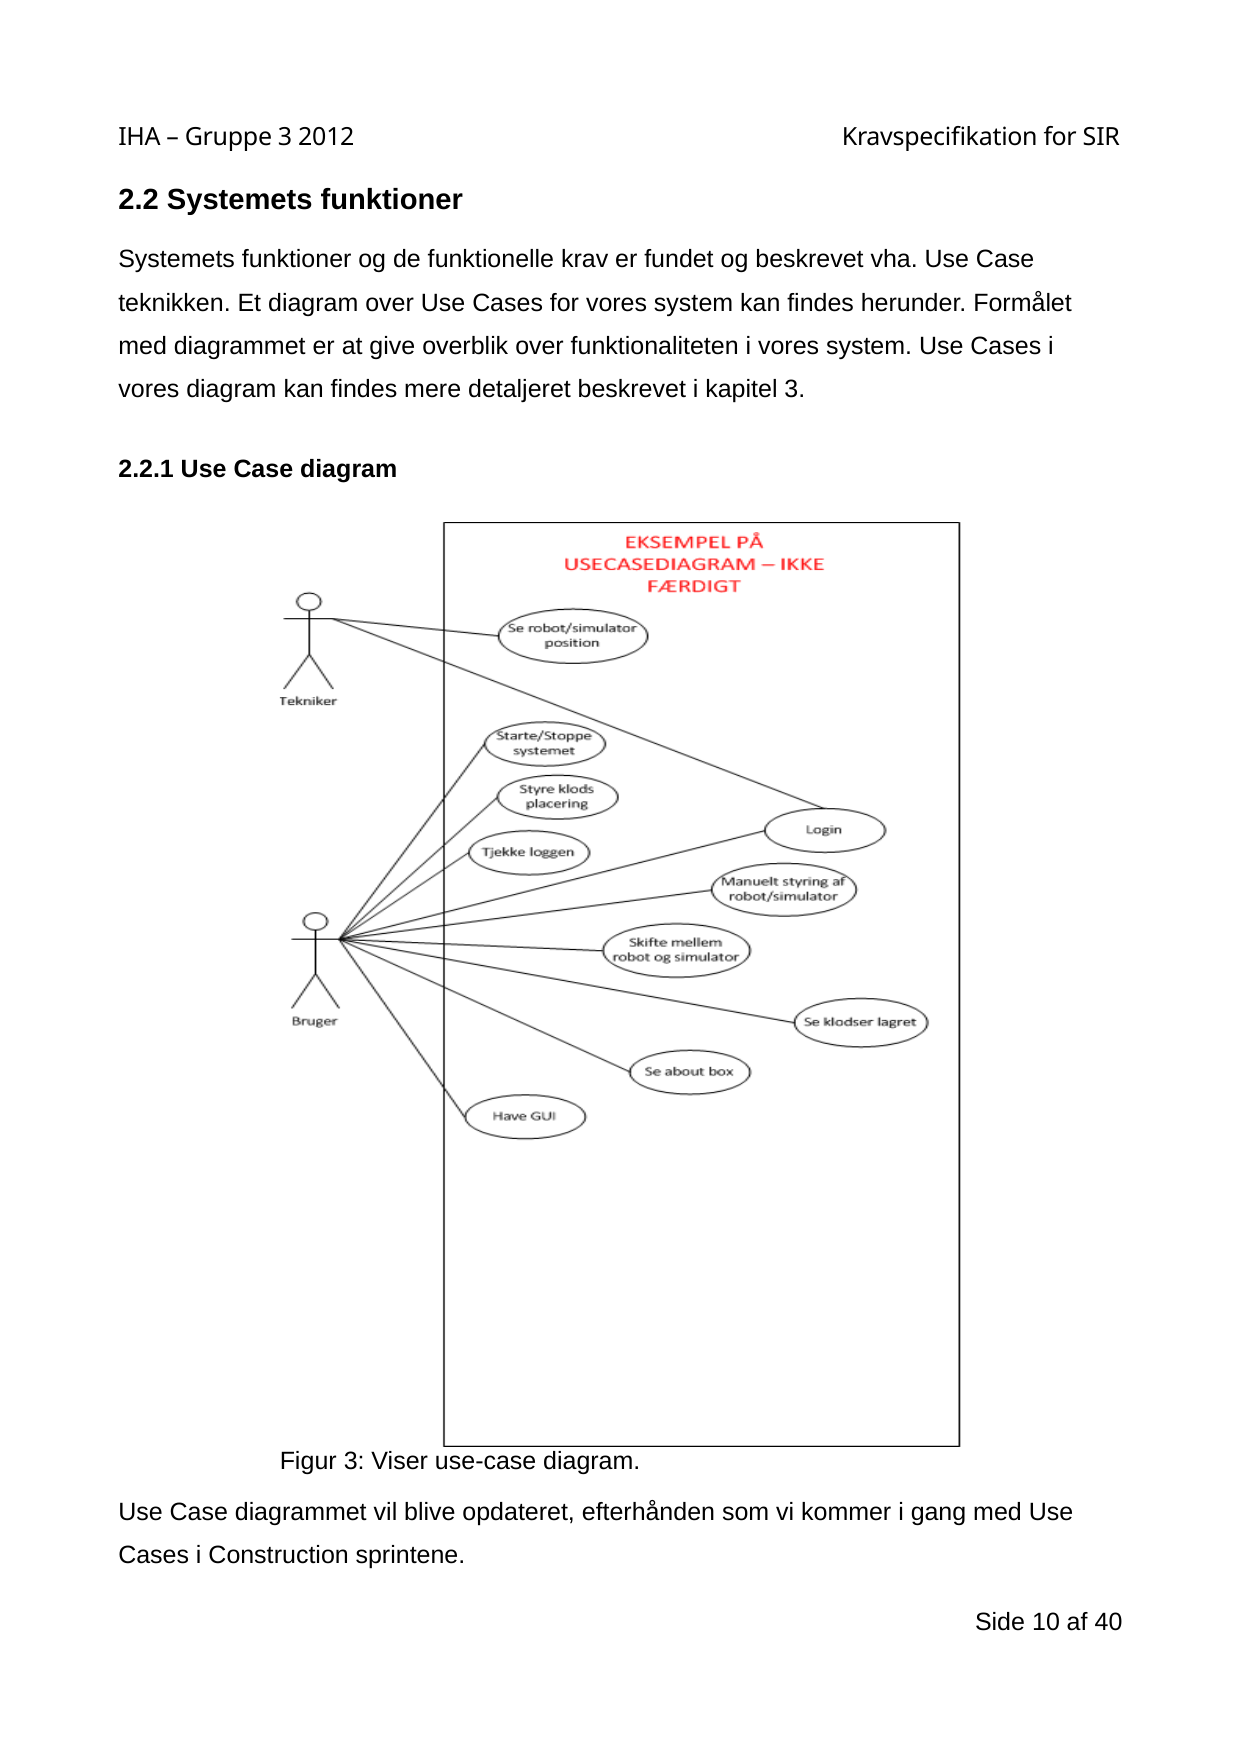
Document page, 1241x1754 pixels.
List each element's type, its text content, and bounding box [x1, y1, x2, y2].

subtitle 2.2.1 Use Case diagram [118, 454, 1122, 483]
picture [279, 522, 962, 1447]
text Figur 3: Viser use-case diagram. [279, 1447, 961, 1475]
text Use Case diagrammet vil blive opdateret, efterhånden som vi kommer i gang med Use Cases i Construction sprintene. [118, 510, 1122, 1568]
text Systemets funktioner og de funktionelle krav er fundet og beskrevet vha. Use Case teknikken. Et diagram over Use Cases for vores system kan findes herunder. Formålet med diagrammet er at give overblik over funktionaliteten i vores system. Use Cases i vores diagram kan findes mere detaljeret beskrevet i kapitel 3. [118, 244, 1122, 403]
subtitle 2.2 Systemets funktioner [118, 182, 1122, 215]
